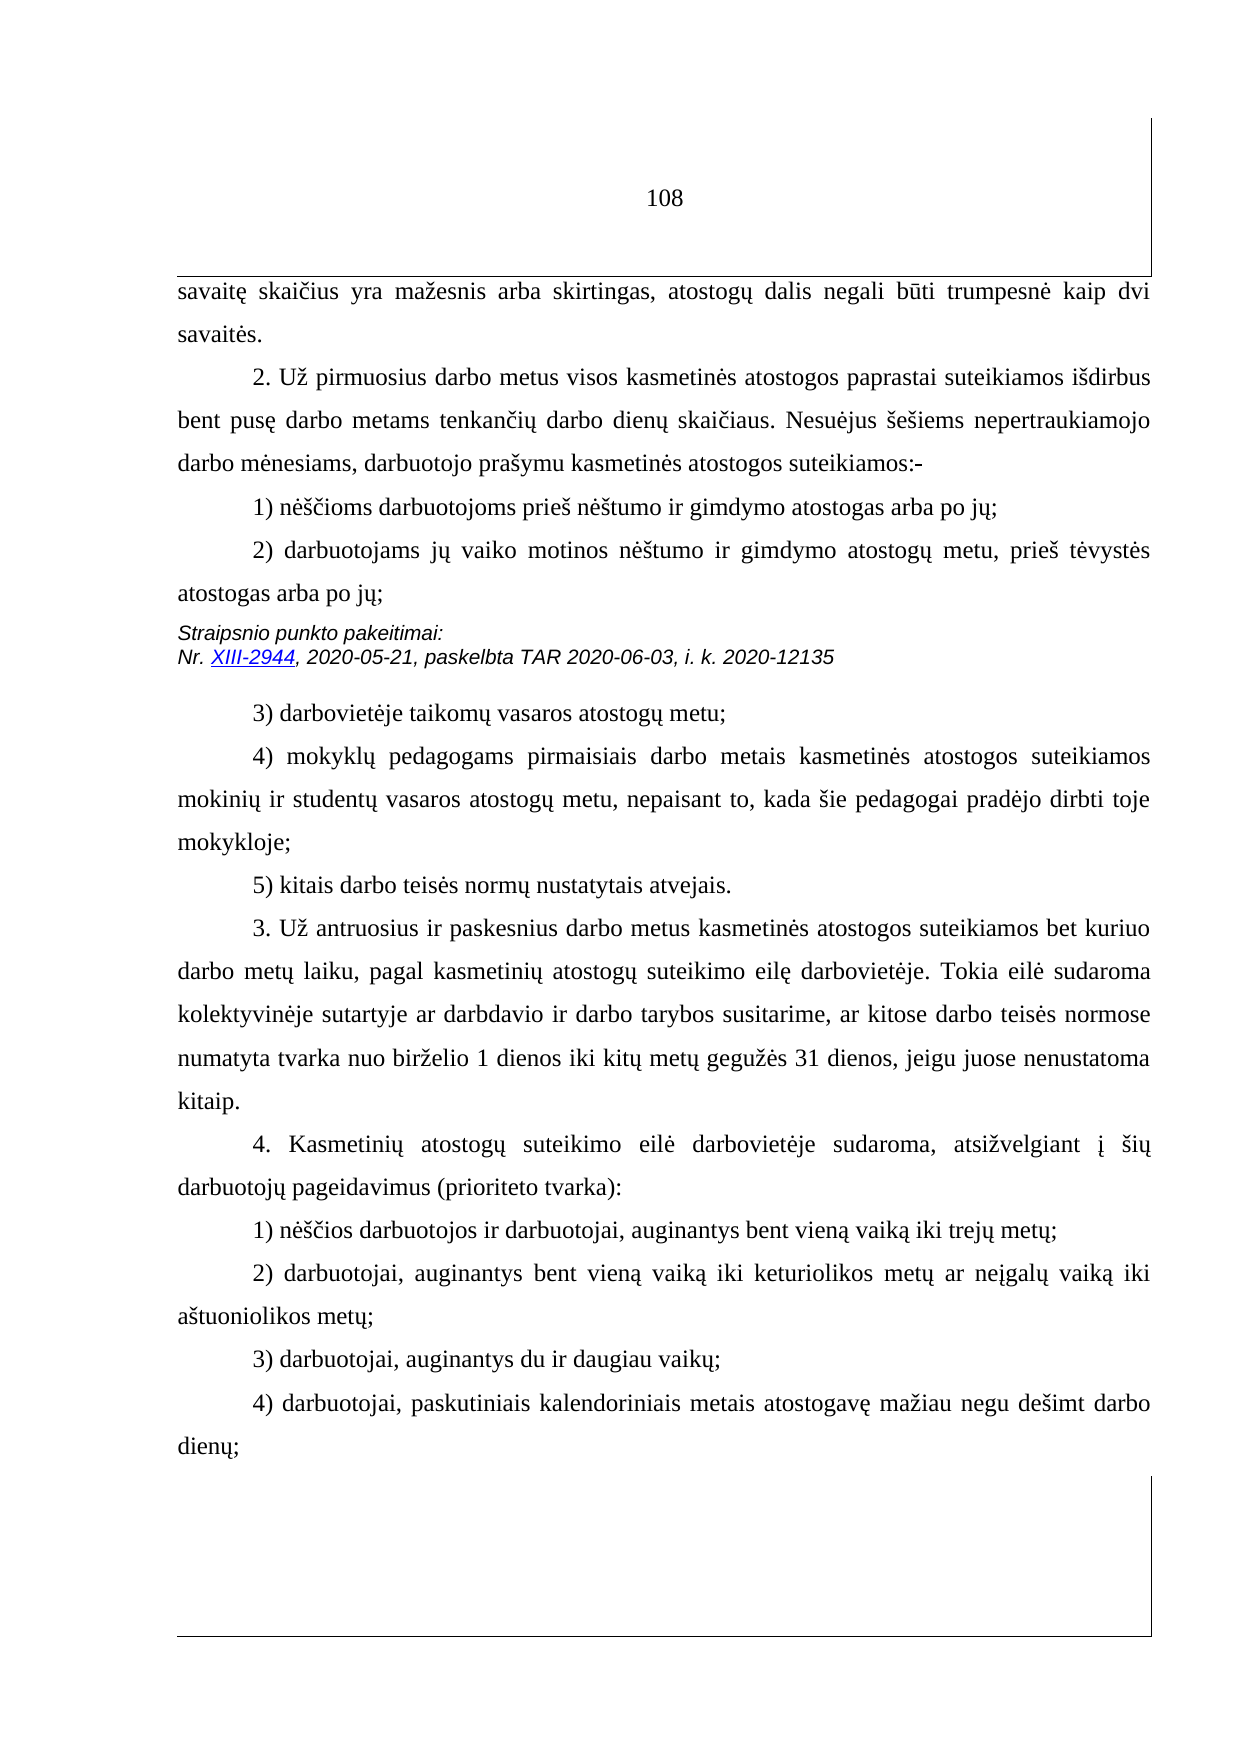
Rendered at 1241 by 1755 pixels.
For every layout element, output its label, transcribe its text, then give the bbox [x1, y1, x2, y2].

text Straipsnio punkto pakeitimai: [177, 621, 1152, 645]
text 3. Už antruosius ir paskesnius darbo metus kasmetinės atostogos suteikiamos bet kuriuo darbo metų laiku, pagal kasmetinių atostogų suteikimo eilę darbovietėje. Tokia eilė sudaroma kolektyvinėje sutartyje ar darbdavio ir darbo tarybos susitarime, ar kitose darbo teisės normose numatyta tvarka nuo birželio 1 dienos iki kitų metų gegužės 31 dienos, jeigu juose nenustatoma kitaip. [177, 913, 1152, 1114]
text 4) mokyklų pedagogams pirmaisiais darbo metais kasmetinės atostogos suteikiamos mokinių ir studentų vasaros atostogų metu, nepaisant to, kada šie pedagogai pradėjo dirbti toje mokykloje; [177, 741, 1152, 856]
text 2) darbuotojai, auginantys bent vieną vaiką iki keturiolikos metų ar neįgalų vaiką iki aštuoniolikos metų; [177, 1258, 1152, 1330]
text 3) darbovietėje taikomų vasaros atostogų metu; [177, 698, 1152, 726]
text Nr. XIII-2944, 2020-05-21, paskelbta TAR 2020-06-03, i. k. 2020-12135 [177, 645, 1152, 669]
text 4. Kasmetinių atostogų suteikimo eilė darbovietėje sudaroma, atsižvelgiant į šių darbuotojų pageidavimus (prioriteto tvarka): [177, 1129, 1152, 1201]
text 5) kitais darbo teisės normų nustatytais atvejais. [177, 870, 1152, 899]
text 1) nėščioms darbuotojoms prieš nėštumo ir gimdymo atostogas arba po jų; [177, 492, 1152, 520]
text 2) darbuotojams jų vaiko motinos nėštumo ir gimdymo atostogų metu, prieš tėvystės atostogas arba po jų; [177, 535, 1152, 607]
text 2. Už pirmuosius darbo metus visos kasmetinės atostogos paprastai suteikiamos išdirbus bent pusę darbo metams tenkančių darbo dienų skaičiaus. Nesuėjus šešiems nepertraukiamojo darbo mėnesiams, darbuotojo prašymu kasmetinės atostogos suteikiamos: [177, 362, 1152, 477]
text 1) nėščios darbuotojos ir darbuotojai, auginantys bent vieną vaiką iki trejų metų; [177, 1215, 1152, 1244]
text 3) darbuotojai, auginantys du ir daugiau vaikų; [177, 1344, 1152, 1373]
text savaitę skaičius yra mažesnis arba skirtingas, atostogų dalis negali būti trumpesnė kaip dvi savaitės. [177, 276, 1152, 348]
text 4) darbuotojai, paskutiniais kalendoriniais metais atostogavę mažiau negu dešimt darbo dienų; [177, 1388, 1152, 1459]
